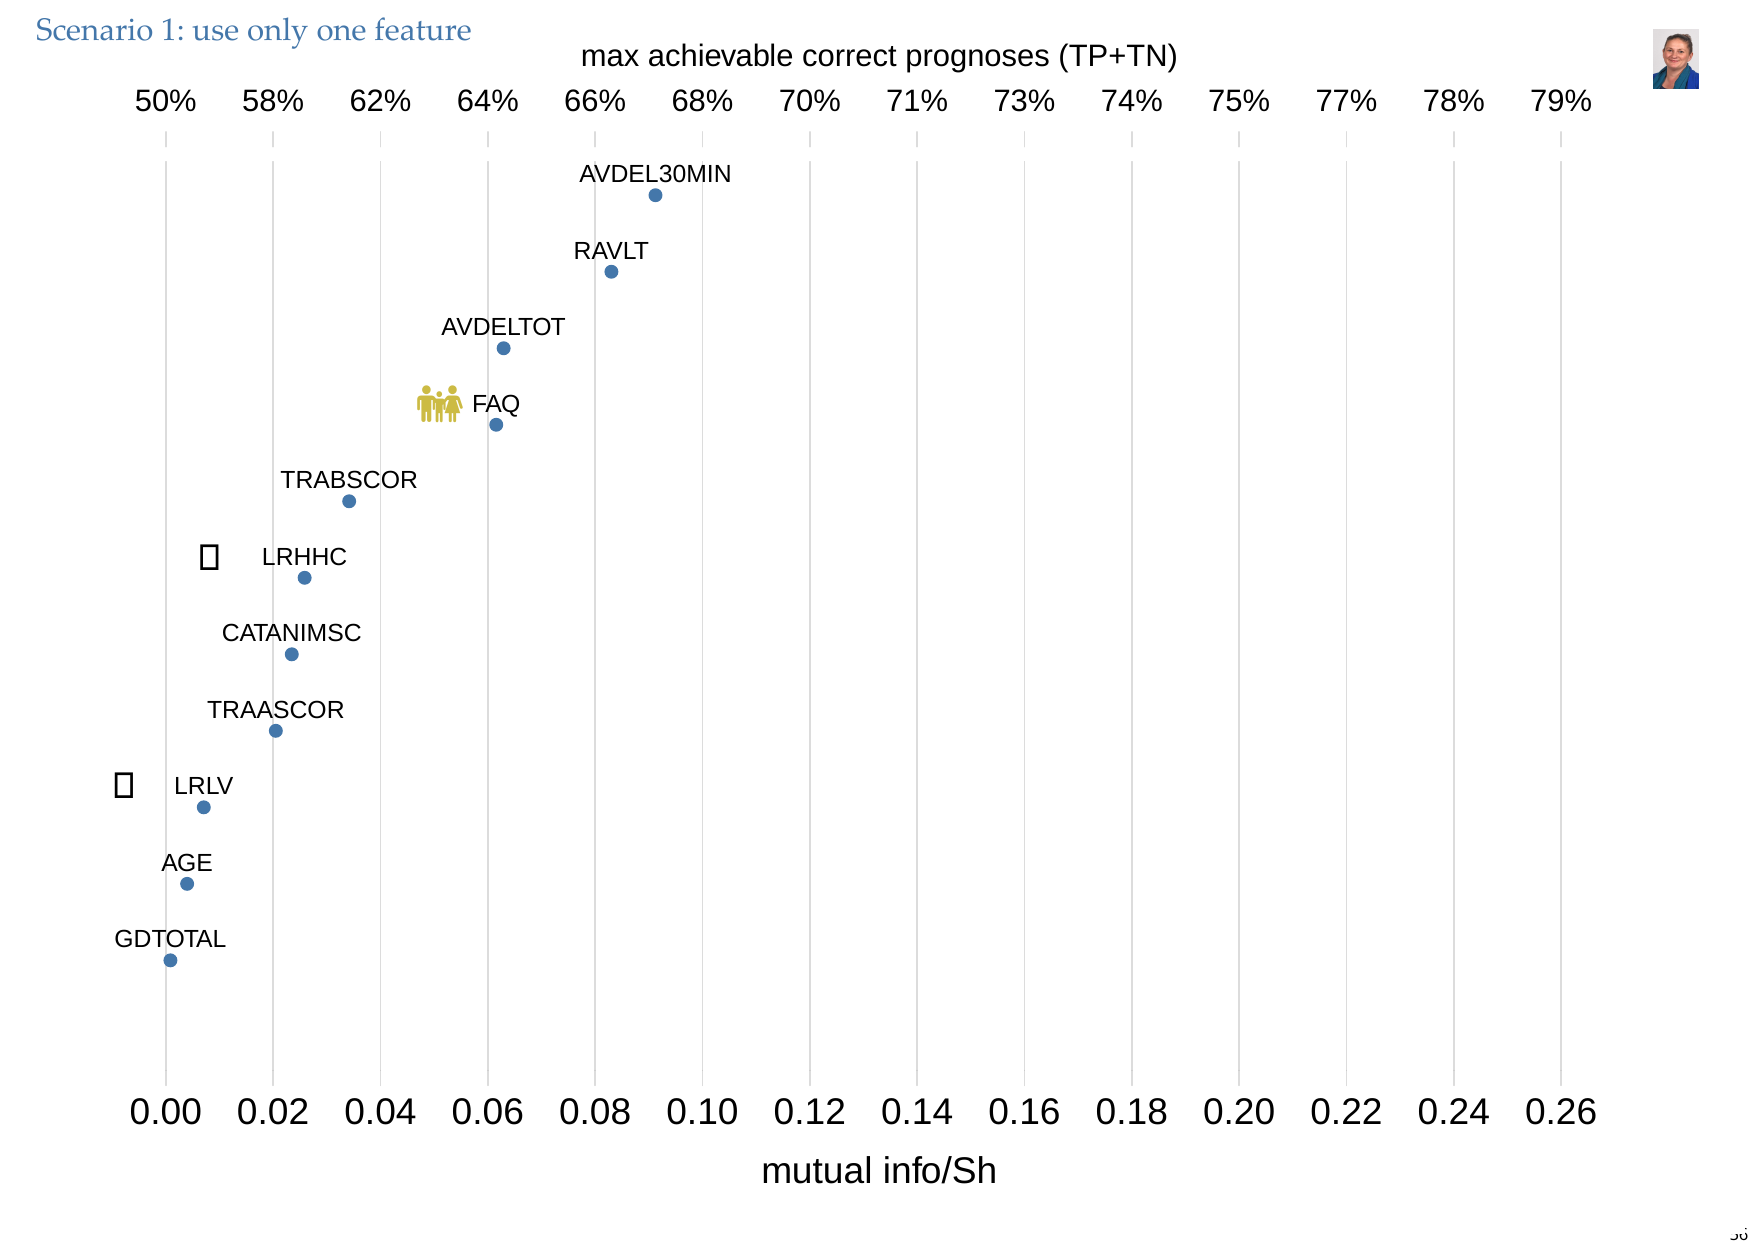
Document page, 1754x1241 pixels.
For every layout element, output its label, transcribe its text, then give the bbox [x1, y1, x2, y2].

text_box 🧠 [182, 522, 264, 588]
text_box Scenario 1: use only one feature [21, 10, 488, 58]
text_box 👪 [402, 364, 478, 441]
picture [9, 6, 1745, 1235]
text_box 🧠 [97, 750, 179, 816]
